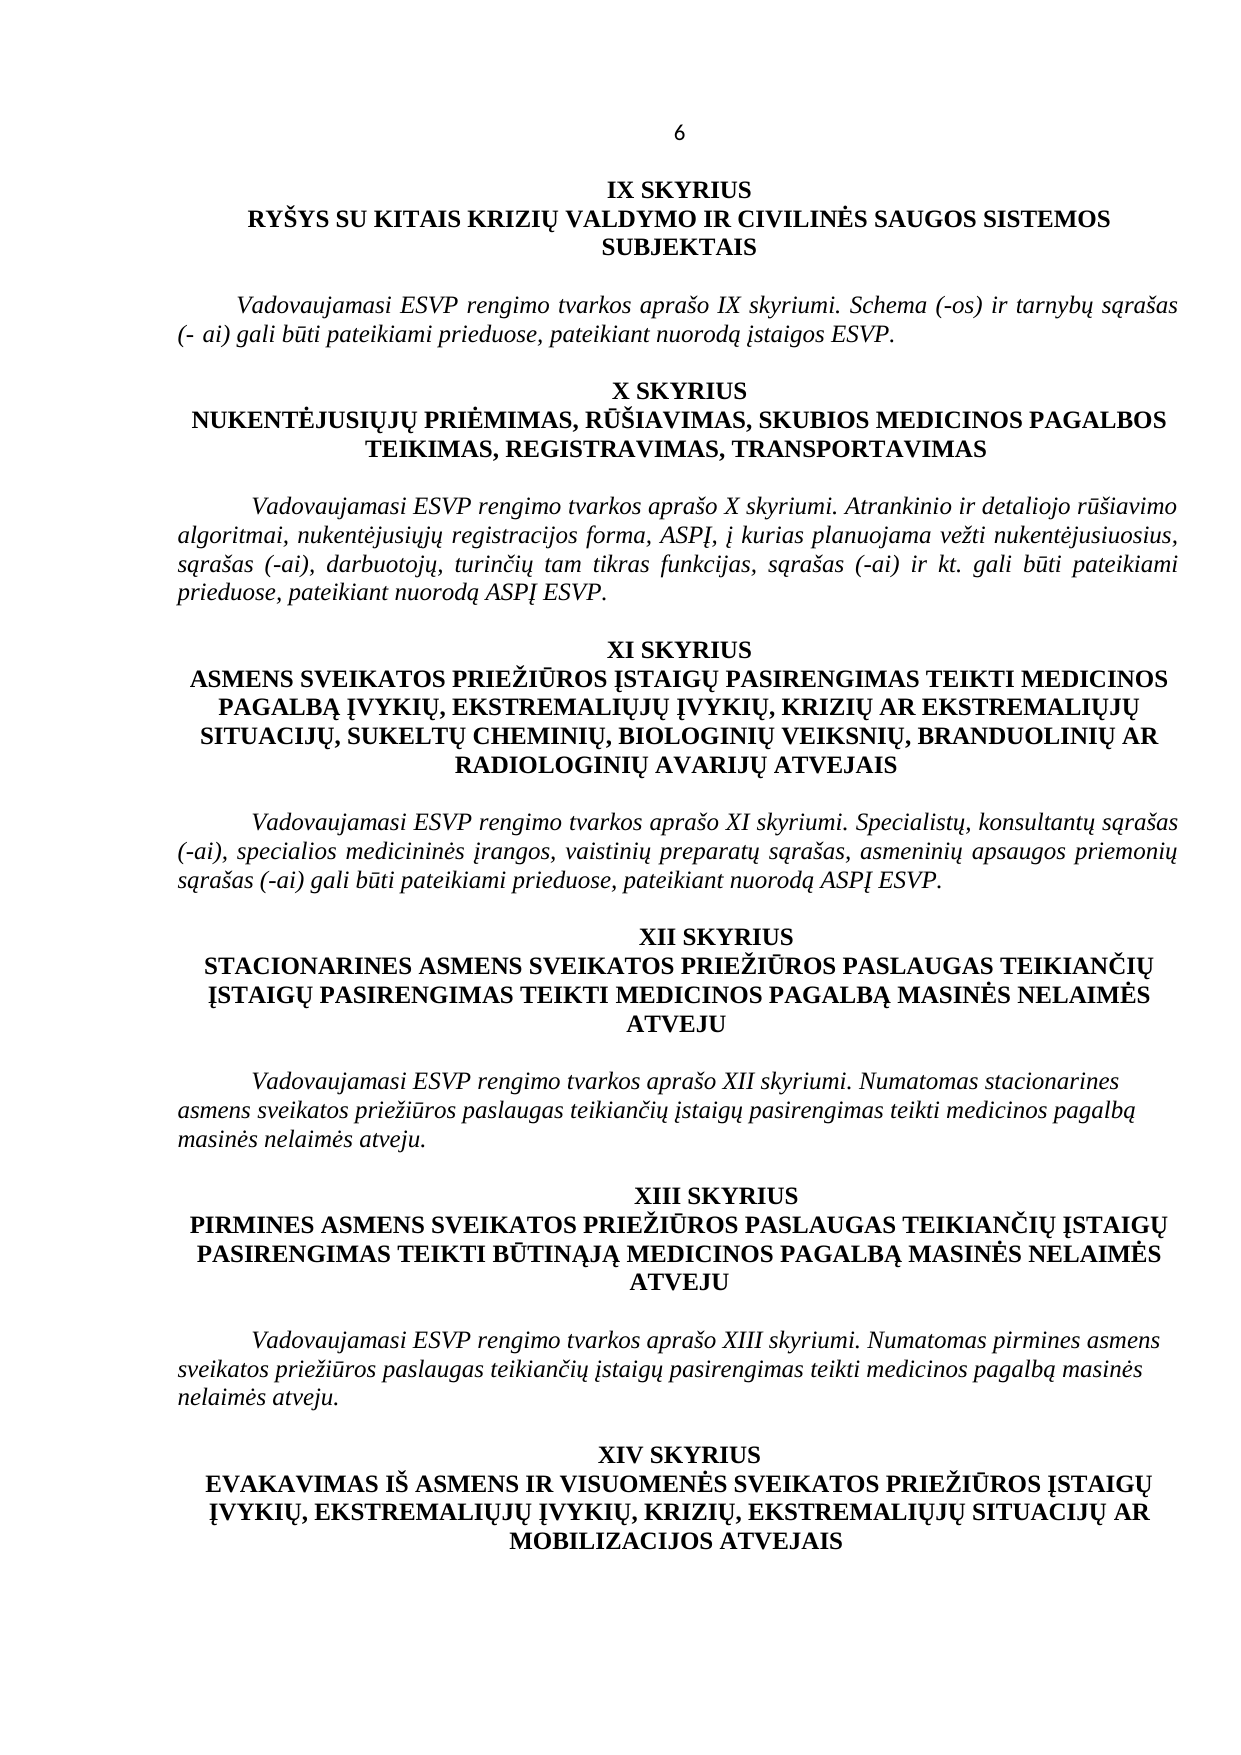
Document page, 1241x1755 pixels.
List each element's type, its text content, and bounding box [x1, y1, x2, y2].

text X SKYRIUS [177, 376, 1181, 405]
text Vadovaujamasi ESVP rengimo tvarkos aprašo X skyriumi. Atrankinio ir detaliojo rūšiavimo algoritmai, nukentėjusiųjų registracijos forma, ASPĮ, į kurias planuojama vežti nukentėjusiuosius, sąrašas (-ai), darbuotojų, turinčių tam tikras funkcijas, sąrašas (-ai) ir kt. gali būti pateikiami prieduose, pateikiant nuorodą ASPĮ ESVP. [177, 491, 1181, 606]
text Vadovaujamasi ESVP rengimo tvarkos aprašo IX skyriumi. Schema (-os) ir tarnybų sąrašas (- ai) gali būti pateikiami prieduose, pateikiant nuorodą įstaigos ESVP. [177, 290, 1181, 347]
text EVAKAVIMAS IŠ ASMENS IR VISUOMENĖS SVEIKATOS PRIEŽIŪROS ĮSTAIGŲ ĮVYKIŲ, EKSTREMALIŲJŲ ĮVYKIŲ, KRIZIŲ, EKSTREMALIŲJŲ SITUACIJŲ AR MOBILIZACIJOS ATVEJAIS [177, 1469, 1181, 1555]
text NUKENTĖJUSIŲJŲ PRIĖMIMAS, RŪŠIAVIMAS, SKUBIOS MEDICINOS PAGALBOS TEIKIMAS, REGISTRAVIMAS, TRANSPORTAVIMAS [177, 405, 1181, 462]
text pirmines ASMENS SVEIKATOS PRIEŽIŪROS PASLAUGAS TEIKIANČIŲ ĮSTAIGŲ PASIRENGIMAS TEIKTI BŪTINĄJĄ MEDICINOS PAGALBĄ MASINĖS NELAIMĖS ATVEJU [177, 1210, 1181, 1296]
text XIV SKYRIUS [177, 1440, 1181, 1469]
text XIII SKYRIUS [177, 1181, 1181, 1210]
text Vadovaujamasi ESVP rengimo tvarkos aprašo XIII skyriumi. Numatomas pirmines asmens sveikatos priežiūros paslaugas teikiančių įstaigų pasirengimas teikti medicinos pagalbą masinės nelaimės atveju. [177, 1325, 1181, 1411]
text IX SKYRIUS [177, 175, 1181, 204]
text XII SKYRIUS [177, 922, 1181, 951]
text RYŠYS SU KITAIS KRIZIŲ VALDYMO IR CIVILINĖS SAUGOS SISTEMOS SUBJEKTAIS [177, 204, 1181, 261]
text ASMENS SVEIKATOS PRIEŽIūros įstaigų PASIRENGIMAS TEIKTI MEDICINOS PAGALBĄ ĮVYKIŲ, EKSTREMALIŲJŲ ĮVYKIŲ, KRIZIŲ AR EKSTREMALIŲJŲ SITUACIJŲ, SUKELTŲ CHEMINIŲ, BIOLOGINIŲ VEIKSNIŲ, BRANDUOLINIŲ AR RADIOLOGINIŲ AVARIJŲ ATVEJAIS [177, 664, 1181, 779]
text Vadovaujamasi ESVP rengimo tvarkos aprašo XI skyriumi. Specialistų, konsultantų sąrašas (-ai), specialios medicininės įrangos, vaistinių preparatų sąrašas, asmeninių apsaugos priemonių sąrašas (-ai) gali būti pateikiami prieduose, pateikiant nuorodą ASPĮ ESVP. [177, 807, 1181, 894]
text XI SKYRIUS [177, 635, 1181, 664]
text Vadovaujamasi ESVP rengimo tvarkos aprašo XII skyriumi. Numatomas stacionarines asmens sveikatos priežiūros paslaugas teikiančių įstaigų pasirengimas teikti medicinos pagalbą masinės nelaimės atveju. [177, 1066, 1181, 1152]
text STACIONARINES ASMENS SVEIKATOS PRIEŽIŪROS PASLAUGAS TEIKIANČIŲ ĮSTAIGŲ PASIRENGIMAS TEIKTI MEDICINOS PAGALBĄ MASINĖS NELAIMĖS ATVEJU [177, 951, 1181, 1037]
